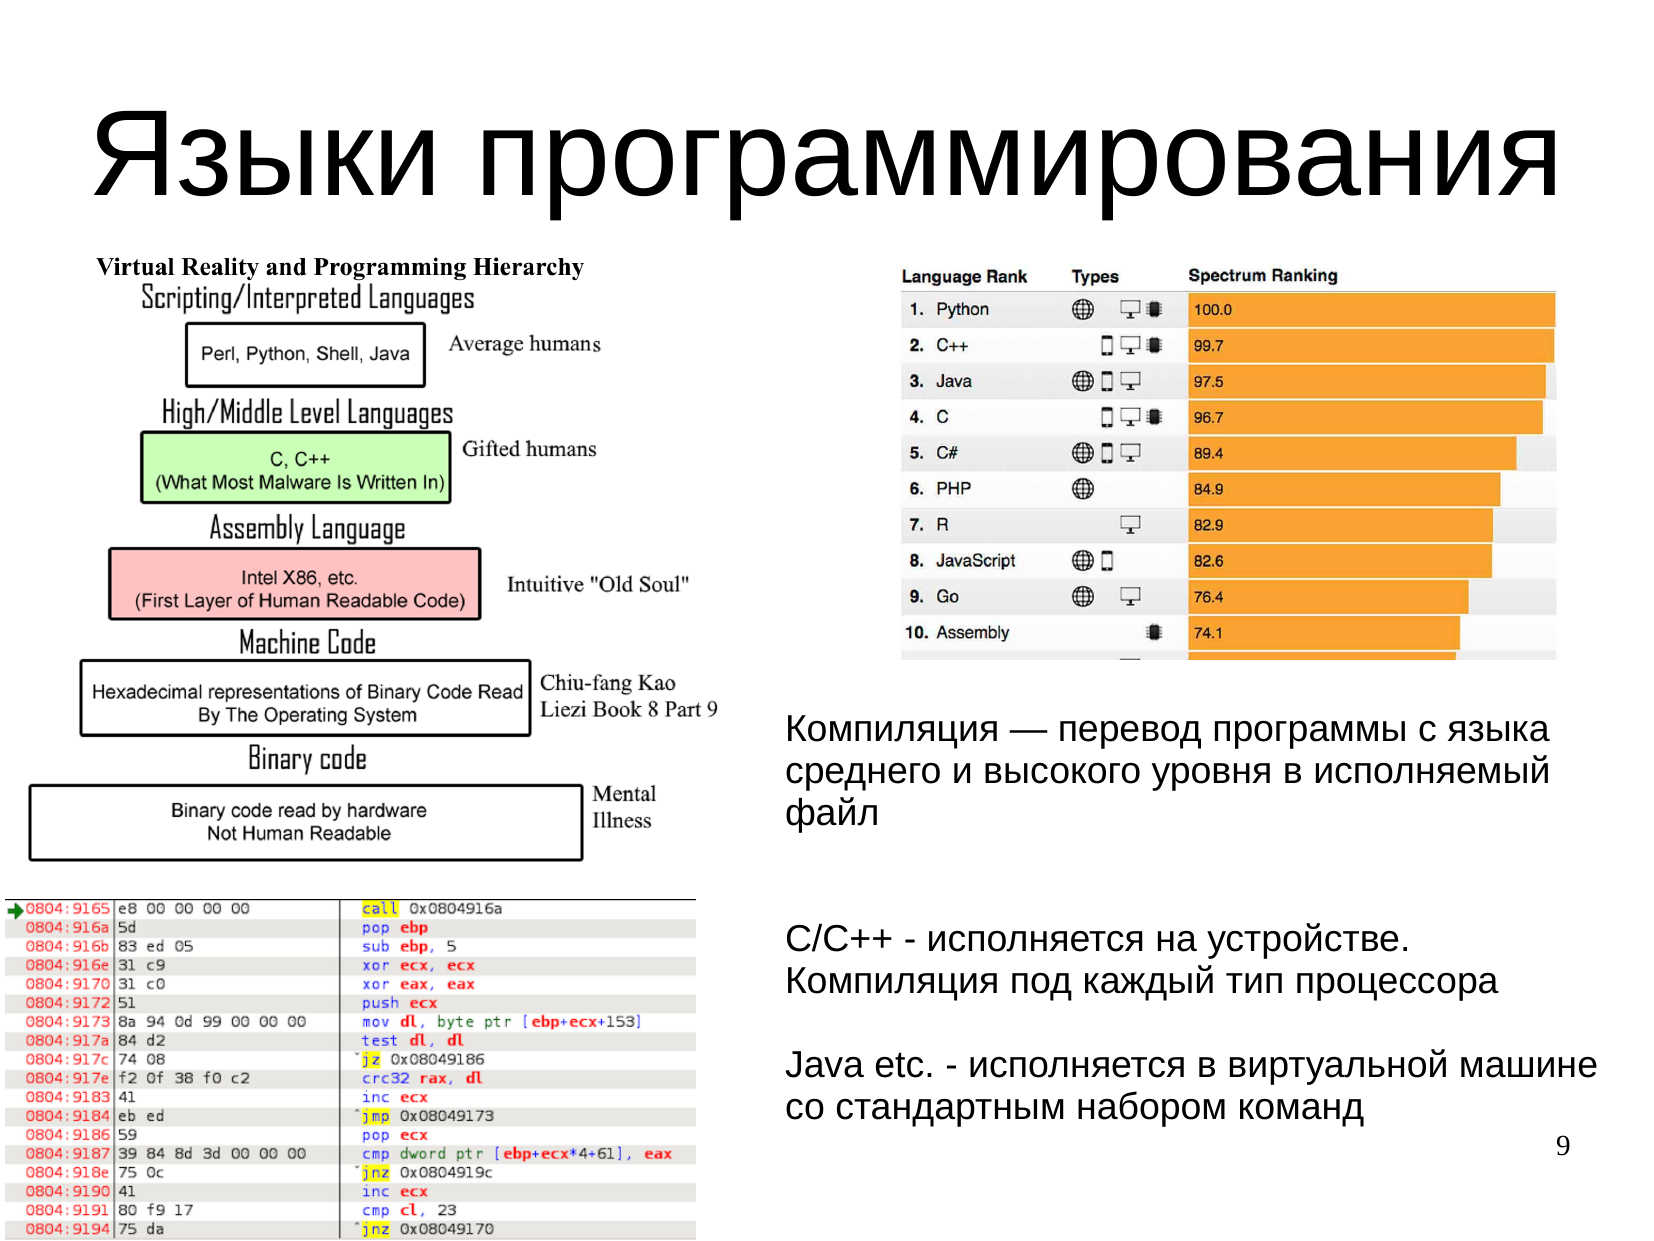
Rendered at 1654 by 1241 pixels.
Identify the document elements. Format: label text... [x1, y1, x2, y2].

picture [0, 250, 721, 1241]
text_box Компиляция — перевод программы с языка среднего и высокого уровня в исполняемый файл C/C++ - исполняется на устройстве. Компиляция под каждый тип процессора Java etc. - исполняется в виртуальной машине со стандартным набором команд [770, 699, 1614, 1135]
picture [900, 264, 1558, 661]
title Языки программирования [82, 49, 1571, 257]
